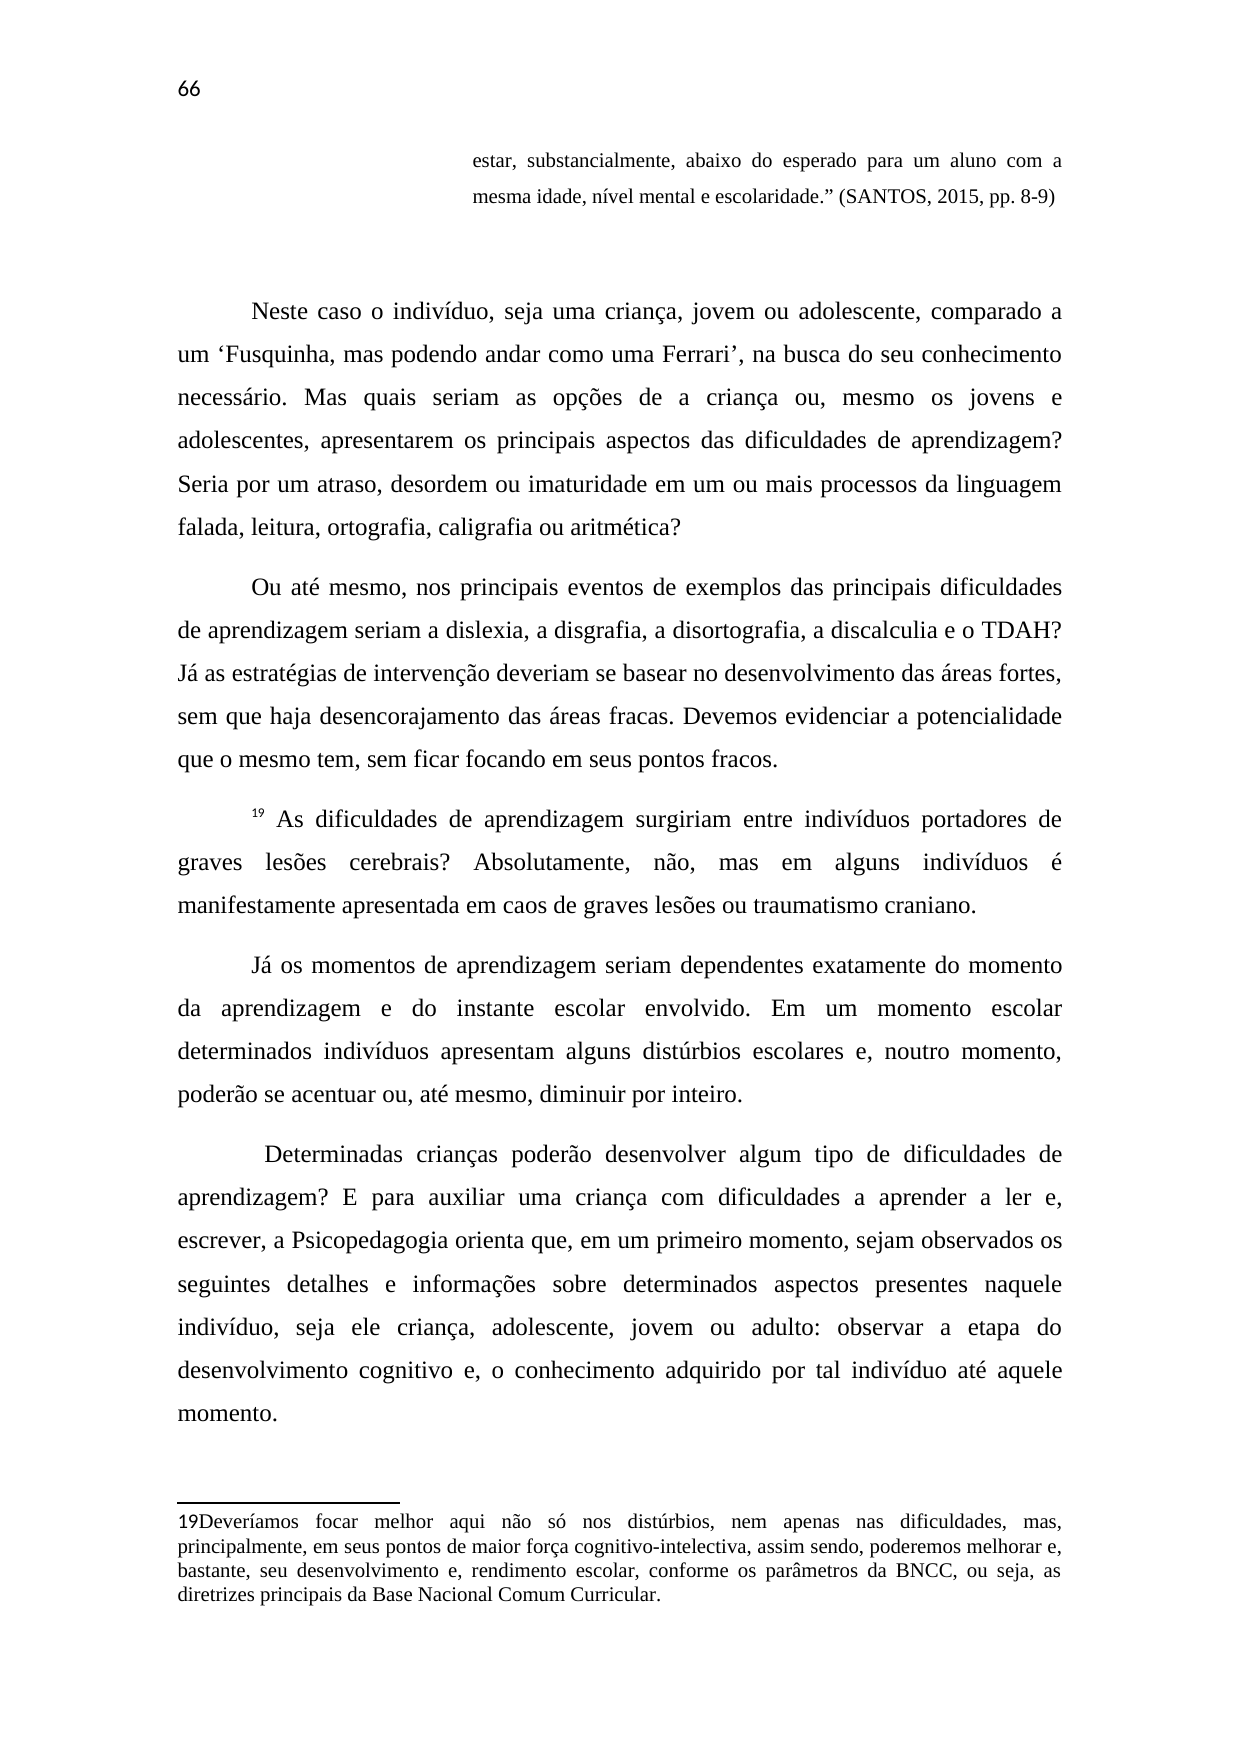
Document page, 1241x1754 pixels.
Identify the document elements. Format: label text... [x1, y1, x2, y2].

text Neste caso o indivíduo, seja uma criança, jovem ou adolescente, comparado a um ‘Fusquinha, mas podendo andar como uma Ferrari’, na busca do seu conhecimento necessário. Mas quais seriam as opções de a criança ou, mesmo os jovens e adolescentes, apresentarem os principais aspectos das dificuldades de aprendizagem? Seria por um atraso, desordem ou imaturidade em um ou mais processos da linguagem falada, leitura, ortografia, caligrafia ou aritmética? [177, 296, 1063, 541]
text Ou até mesmo, nos principais eventos de exemplos das principais dificuldades de aprendizagem seriam a dislexia, a disgrafia, a disortografia, a discalculia e o TDAH? Já as estratégias de intervenção deveriam se basear no desenvolvimento das áreas fortes, sem que haja desencorajamento das áreas fracas. Devemos evidenciar a potencialidade que o mesmo tem, sem ficar focando em seus pontos fracos. [177, 572, 1063, 773]
text estar, substancialmente, abaixo do esperado para um aluno com a mesma idade, nível mental e escolaridade.” (SANTOS, 2015, pp. 8-9) [472, 148, 1063, 208]
text As dificuldades de aprendizagem surgiriam entre indivíduos portadores de graves lesões cerebrais? Absolutamente, não, mas em alguns indivíduos é manifestamente apresentada em caos de graves lesões ou traumatismo craniano. [177, 804, 1063, 919]
text Deveríamos focar melhor aqui não só nos distúrbios, nem apenas nas dificuldades, mas, principalmente, em seus pontos de maior força cognitivo-intelectiva, assim sendo, poderemos melhorar e, bastante, seu desenvolvimento e, rendimento escolar, conforme os parâmetros da BNCC, ou seja, as diretrizes principais da Base Nacional Comum Curricular. [177, 1509, 1063, 1606]
text Já os momentos de aprendizagem seriam dependentes exatamente do momento da aprendizagem e do instante escolar envolvido. Em um momento escolar determinados indivíduos apresentam alguns distúrbios escolares e, noutro momento, poderão se acentuar ou, até mesmo, diminuir por inteiro. [177, 950, 1063, 1108]
text Determinadas crianças poderão desenvolver algum tipo de dificuldades de aprendizagem? E para auxiliar uma criança com dificuldades a aprender a ler e, escrever, a Psicopedagogia orienta que, em um primeiro momento, sejam observados os seguintes detalhes e informações sobre determinados aspectos presentes naquele indivíduo, seja ele criança, adolescente, jovem ou adulto: observar a etapa do desenvolvimento cognitivo e, o conhecimento adquirido por tal indivíduo até aquele momento. [177, 1139, 1063, 1427]
